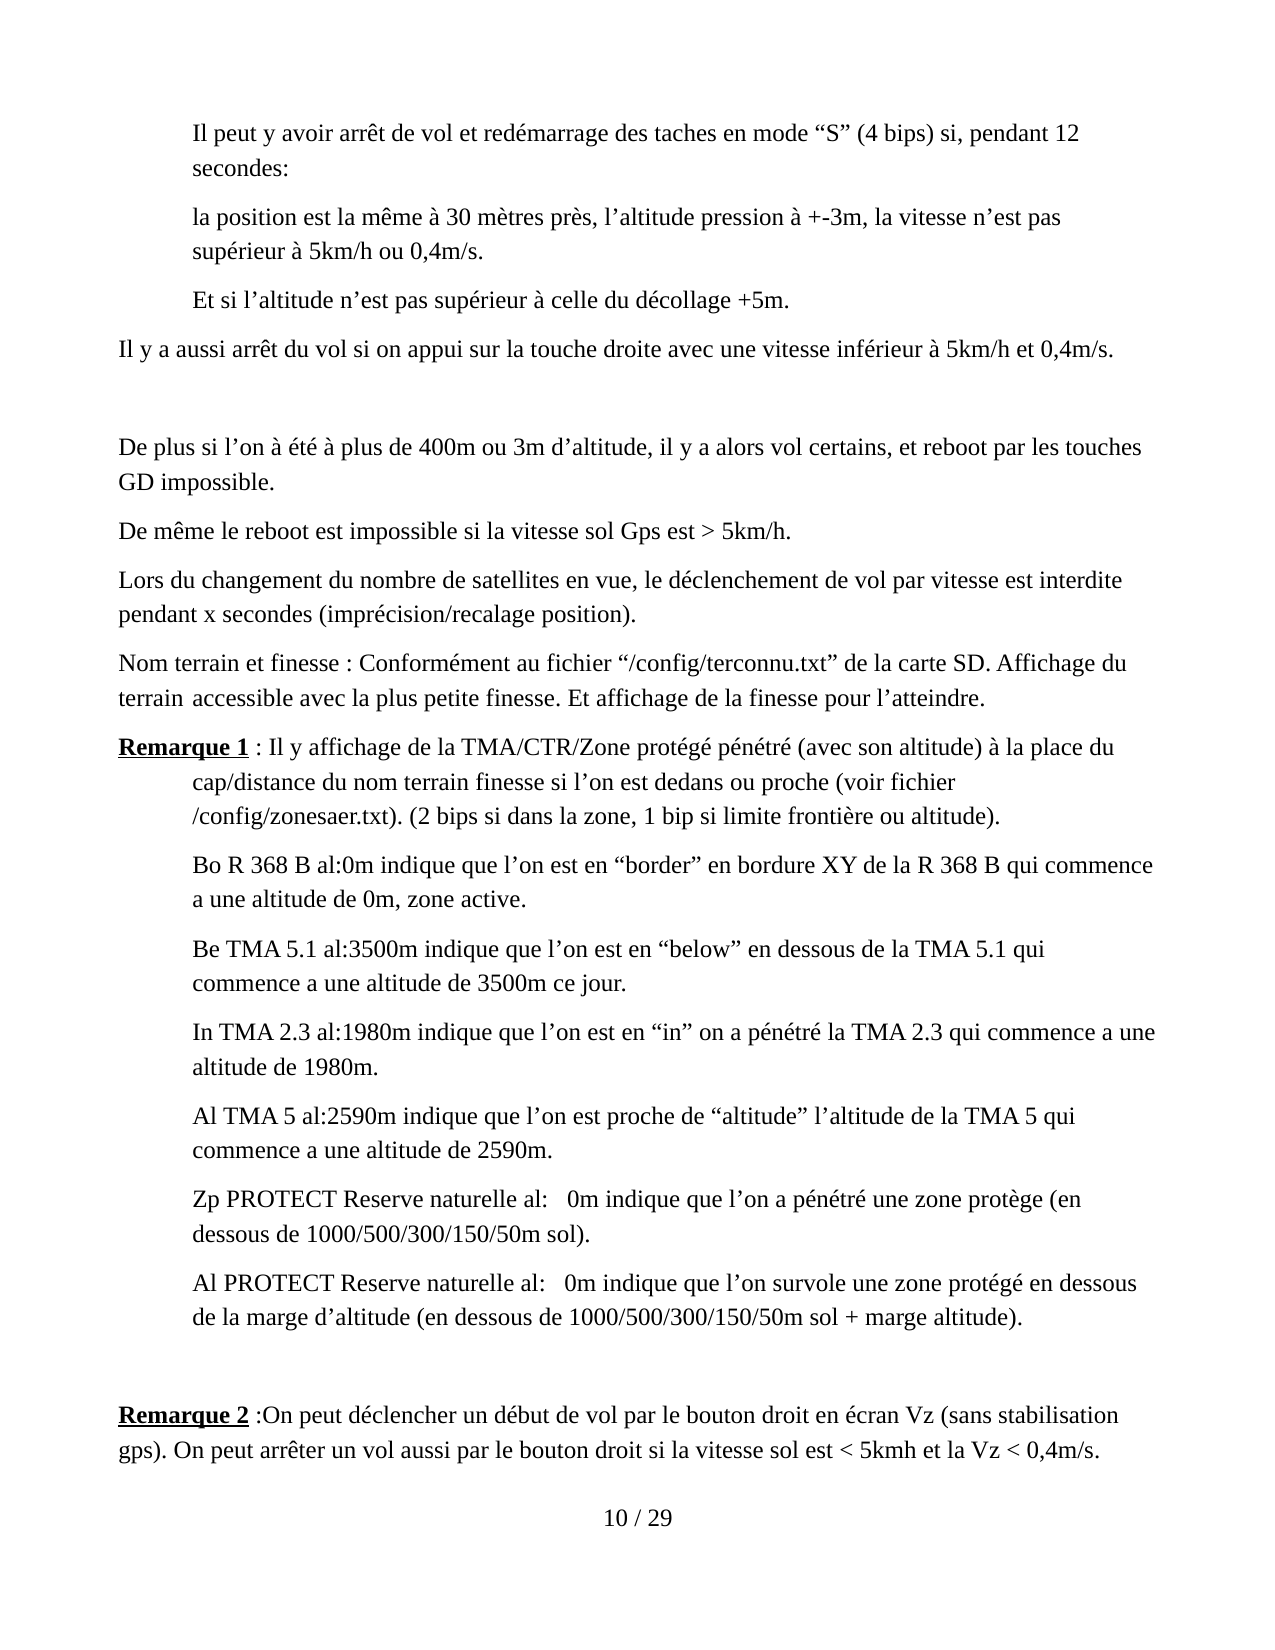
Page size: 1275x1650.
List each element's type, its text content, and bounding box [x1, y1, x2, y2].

text Zp PROTECT Reserve naturelle al: 0m indique que l’on a pénétré une zone protège (en dessous de 1000/500/300/150/50m sol). [118, 1184, 1157, 1247]
text In TMA 2.3 al:1980m indique que l’on est en “in” on a pénétré la TMA 2.3 qui commence a une altitude de 1980m. [118, 1017, 1157, 1080]
text Be TMA 5.1 al:3500m indique que l’on est en “below” en dessous de la TMA 5.1 qui commence a une altitude de 3500m ce jour. [118, 934, 1157, 997]
text Il peut y avoir arrêt de vol et redémarrage des taches en mode “S” (4 bips) si, pendant 12 secondes: [118, 118, 1157, 181]
text De même le reboot est impossible si la vitesse sol Gps est > 5km/h. [118, 516, 1157, 545]
text Bo R 368 B al:0m indique que l’on est en “border” en bordure XY de la R 368 B qui commence a une altitude de 0m, zone active. [118, 850, 1157, 913]
text Il y a aussi arrêt du vol si on appui sur la touche droite avec une vitesse inférieur à 5km/h et 0,4m/s. [118, 334, 1157, 363]
text Al PROTECT Reserve naturelle al: 0m indique que l’on survole une zone protégé en dessous de la marge d’altitude (en dessous de 1000/500/300/150/50m sol + marge altitude). [118, 1268, 1157, 1331]
text Remarque 1 : Il y affichage de la TMA/CTR/Zone protégé pénétré (avec son altitude) à la place du cap/distance du nom terrain finesse si l’on est dedans ou proche (voir fichier /config/zonesaer.txt). (2 bips si dans la zone, 1 bip si limite frontière ou altitude). [118, 732, 1157, 830]
text Al TMA 5 al:2590m indique que l’on est proche de “altitude” l’altitude de la TMA 5 qui commence a une altitude de 2590m. [118, 1101, 1157, 1164]
text Remarque 2 :On peut déclencher un début de vol par le bouton droit en écran Vz (sans stabilisation gps). On peut arrêter un vol aussi par le bouton droit si la vitesse sol est < 5kmh et la Vz < 0,4m/s. [118, 1400, 1157, 1464]
text Lors du changement du nombre de satellites en vue, le déclenchement de vol par vitesse est interdite pendant x secondes (imprécision/recalage position). [118, 565, 1157, 628]
text De plus si l’on à été à plus de 400m ou 3m d’altitude, il y a alors vol certains, et reboot par les touches GD impossible. [118, 432, 1157, 496]
text Nom terrain et finesse : Conformément au fichier “/config/terconnu.txt” de la carte SD. Affichage du terrain accessible avec la plus petite finesse. Et affichage de la finesse pour l’atteindre. [118, 648, 1157, 712]
text Et si l’altitude n’est pas supérieur à celle du décollage +5m. [118, 285, 1157, 314]
text la position est la même à 30 mètres près, l’altitude pression à +-3m, la vitesse n’est pas supérieur à 5km/h ou 0,4m/s. [118, 202, 1157, 265]
